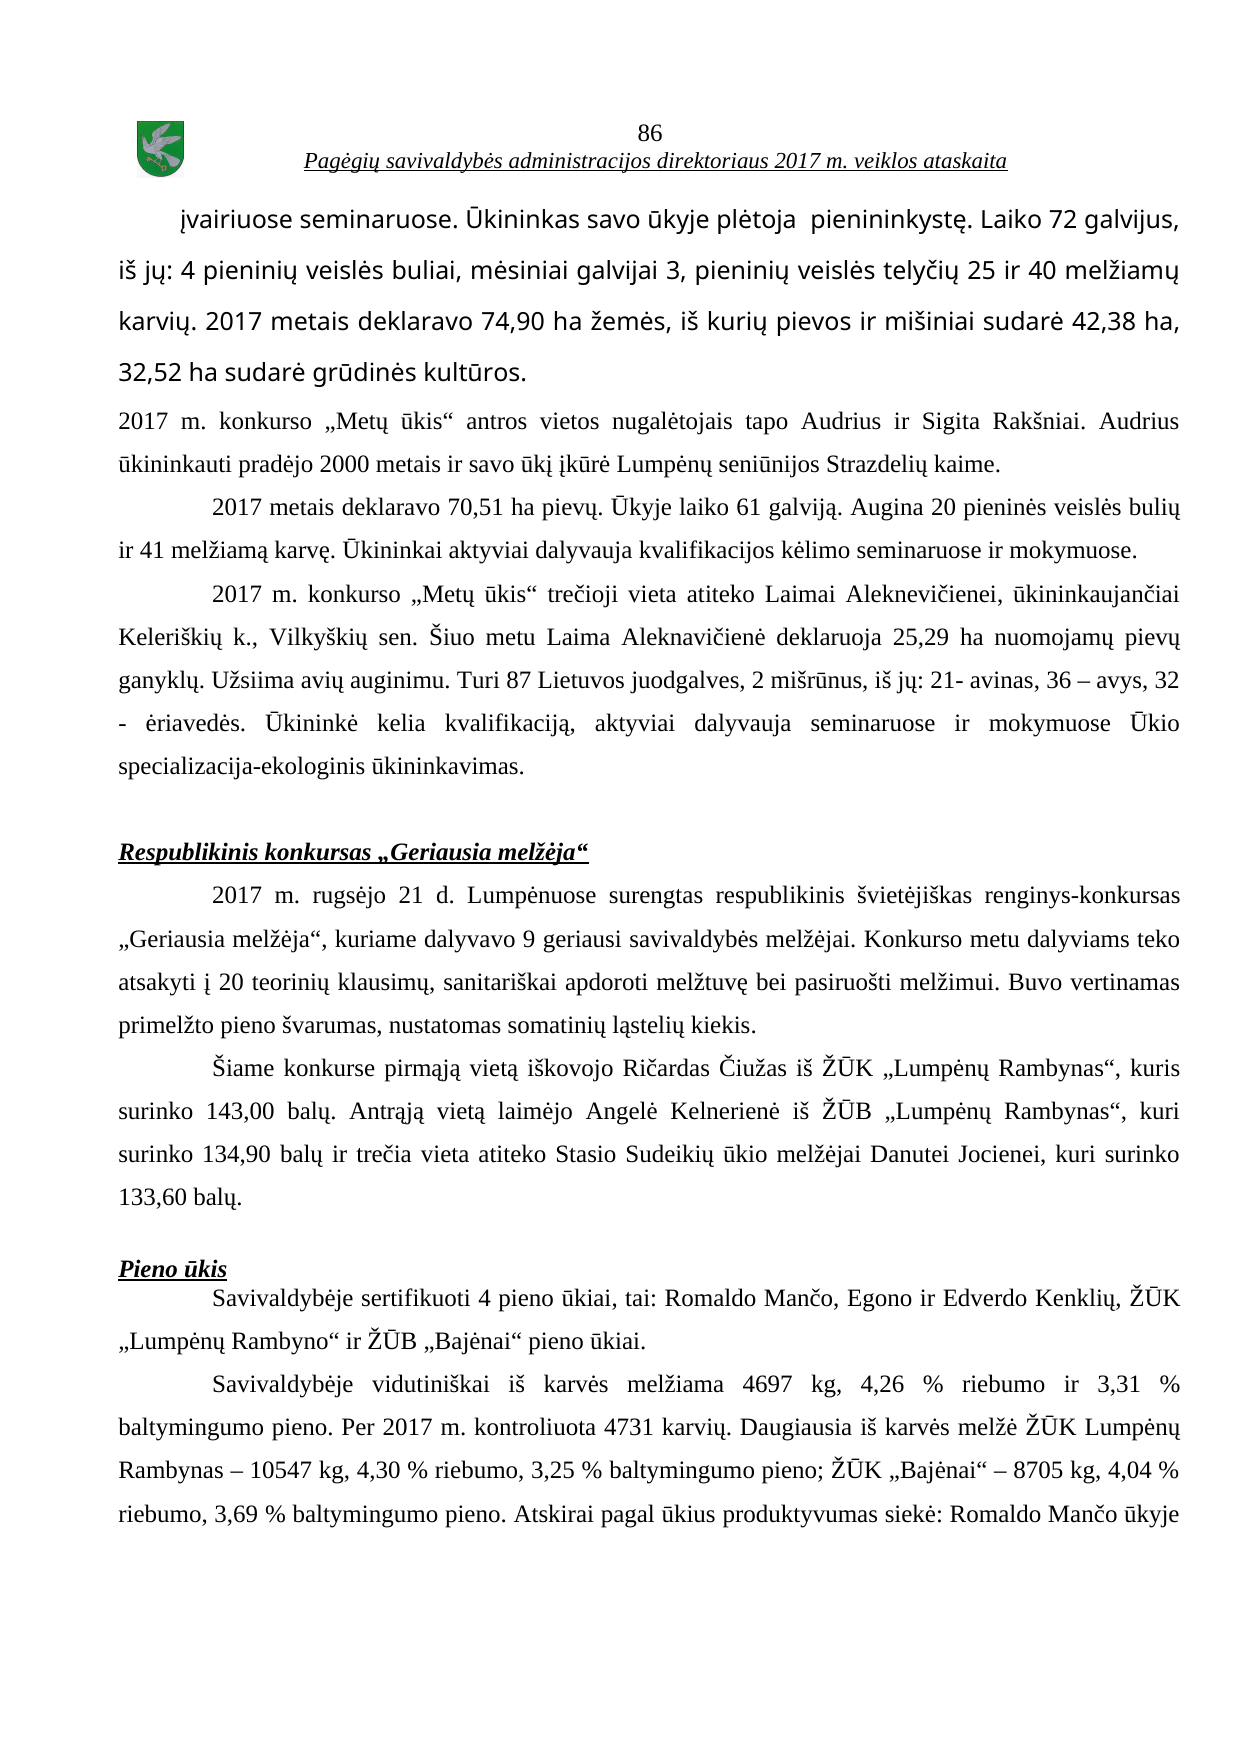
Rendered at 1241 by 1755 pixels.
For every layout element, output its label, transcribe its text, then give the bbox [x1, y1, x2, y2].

text įvairiuose seminaruose. Ūkininkas savo ūkyje plėtoja pienininkystę. Laiko 72 galvijus, iš jų: 4 pieninių veislės buliai, mėsiniai galvijai 3, pieninių veislės telyčių 25 ir 40 melžiamų karvių. 2017 metais deklaravo 74,90 ha žemės, iš kurių pievos ir mišiniai sudarė 42,38 ha, 32,52 ha sudarė grūdinės kultūros. [118, 202, 1181, 389]
text Savivaldybėje vidutiniškai iš karvės melžiama 4697 kg, 4,26 % riebumo ir 3,31 % baltymingumo pieno. Per 2017 m. kontroliuota 4731 karvių. Daugiausia iš karvės melžė ŽŪK Lumpėnų Rambynas – 10547 kg, 4,30 % riebumo, 3,25 % baltymingumo pieno; ŽŪK „Bajėnai“ – 8705 kg, 4,04 % riebumo, 3,69 % baltymingumo pieno. Atskirai pagal ūkius produktyvumas siekė: Romaldo Mančo ūkyje [118, 1369, 1181, 1527]
text Respublikinis konkursas „Geriausia melžėja“ [118, 837, 1181, 866]
text 2017 m. konkurso „Metų ūkis“ antros vietos nugalėtojais tapo Audrius ir Sigita Rakšniai. Audrius ūkininkauti pradėjo 2000 metais ir savo ūkį įkūrė Lumpėnų seniūnijos Strazdelių kaime. [118, 406, 1181, 478]
text 2017 m. konkurso „Metų ūkis“ trečioji vieta atiteko Laimai Aleknevičienei, ūkininkaujančiai Keleriškių k., Vilkyškių sen. Šiuo metu Laima Aleknavičienė deklaruoja 25,29 ha nuomojamų pievų ganyklų. Užsiima avių auginimu. Turi 87 Lietuvos juodgalves, 2 mišrūnus, iš jų: 21- avinas, 36 – avys, 32 - ėriavedės. Ūkininkė kelia kvalifikaciją, aktyviai dalyvauja seminaruose ir mokymuose Ūkio specializacija-ekologinis ūkininkavimas. [118, 579, 1181, 780]
text Savivaldybėje sertifikuoti 4 pieno ūkiai, tai: Romaldo Mančo, Egono ir Edverdo Kenklių, ŽŪK „Lumpėnų Rambyno“ ir ŽŪB „Bajėnai“ pieno ūkiai. [118, 1283, 1181, 1355]
text Šiame konkurse pirmąją vietą iškovojo Ričardas Čiužas iš ŽŪK „Lumpėnų Rambynas“, kuris surinko 143,00 balų. Antrąją vietą laimėjo Angelė Kelnerienė iš ŽŪB „Lumpėnų Rambynas“, kuri surinko 134,90 balų ir trečia vieta atiteko Stasio Sudeikių ūkio melžėjai Danutei Jocienei, kuri surinko 133,60 balų. [118, 1053, 1181, 1211]
text 2017 metais deklaravo 70,51 ha pievų. Ūkyje laiko 61 galviją. Augina 20 pieninės veislės bulių ir 41 melžiamą karvę. Ūkininkai aktyviai dalyvauja kvalifikacijos kėlimo seminaruose ir mokymuose. [118, 492, 1181, 564]
text Pieno ūkis [118, 1254, 1181, 1283]
text 2017 m. rugsėjo 21 d. Lumpėnuose surengtas respublikinis švietėjiškas renginys-konkursas „Geriausia melžėja“, kuriame dalyvavo 9 geriausi savivaldybės melžėjai. Konkurso metu dalyviams teko atsakyti į 20 teorinių klausimų, sanitariškai apdoroti melžtuvę bei pasiruošti melžimui. Buvo vertinamas primelžto pieno švarumas, nustatomas somatinių ląstelių kiekis. [118, 881, 1181, 1039]
